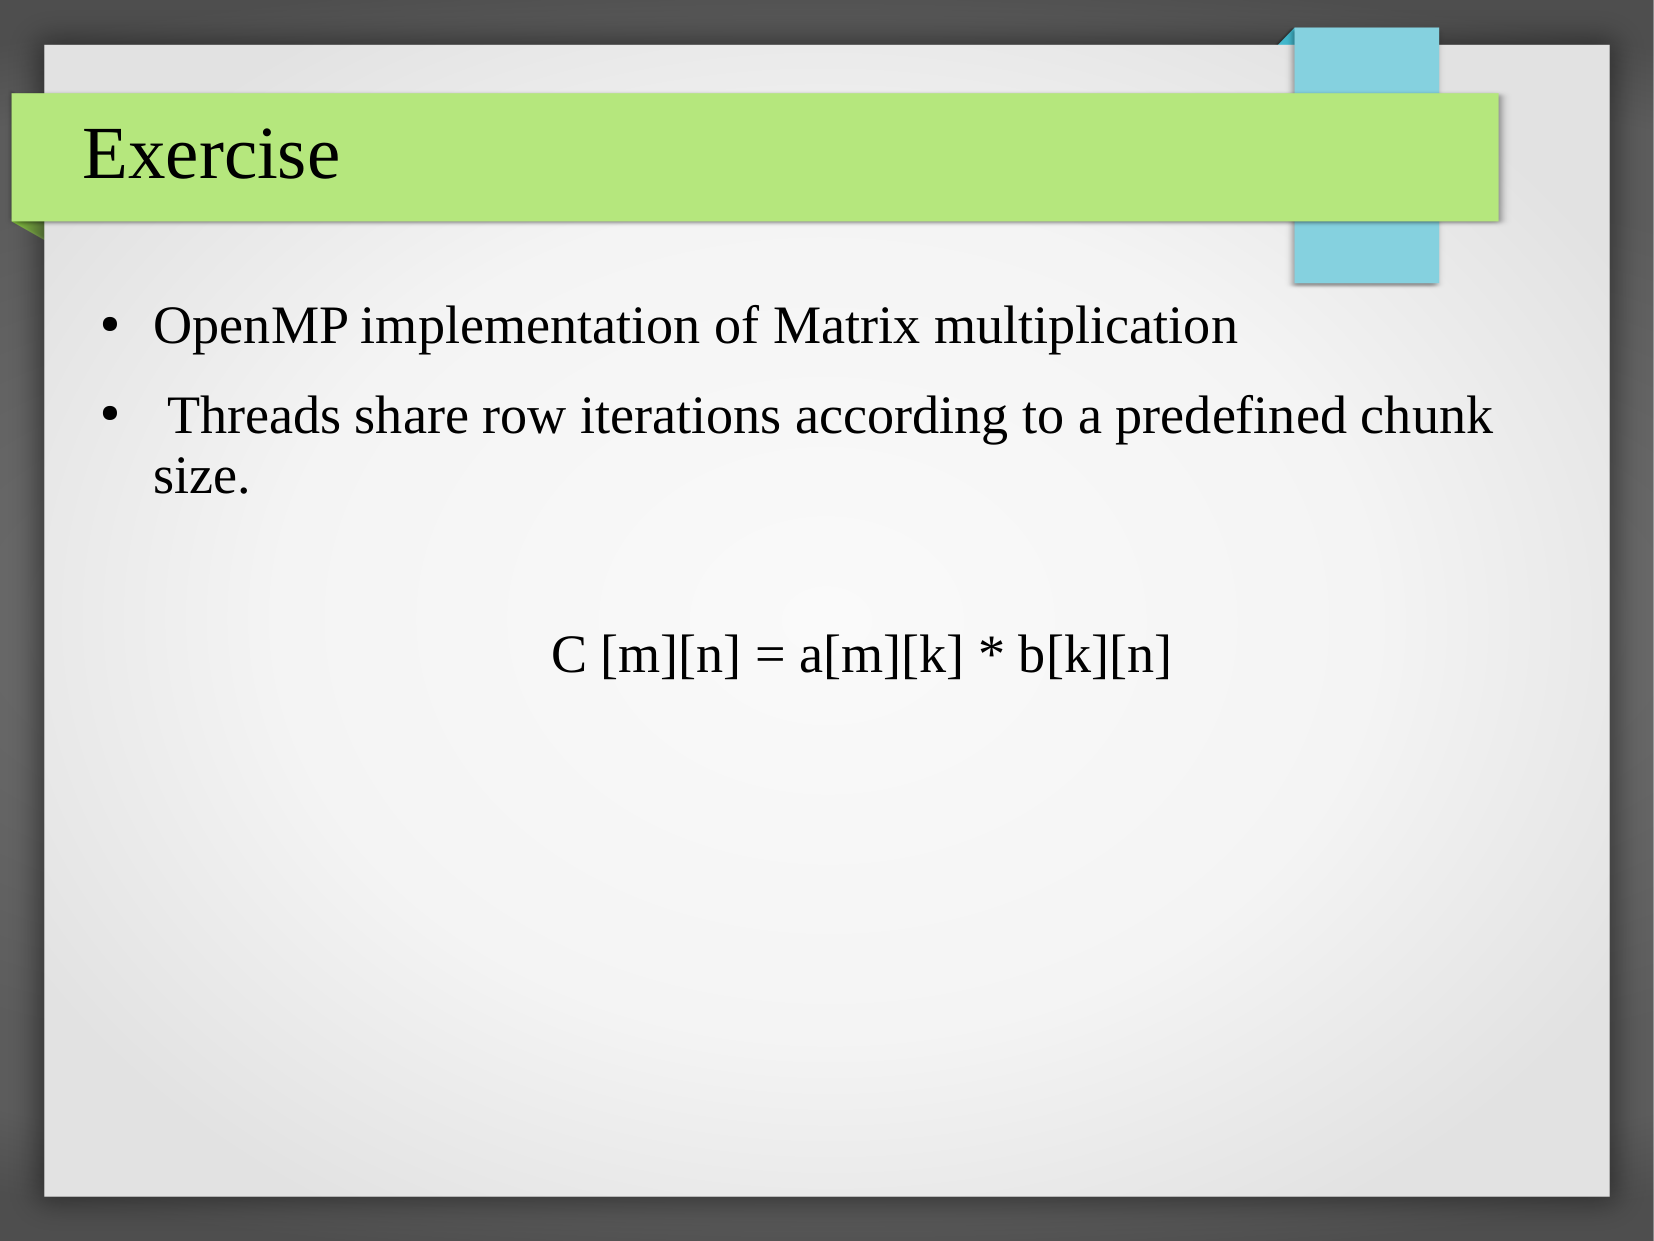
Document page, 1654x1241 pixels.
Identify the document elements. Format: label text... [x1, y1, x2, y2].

title Exercise [82, 94, 1264, 213]
list OpenMP implementation of Matrix multiplication Threads share row iterations according to a predefined chunk size. C [m][n] = a[m][k] * b[k][n] [82, 295, 1571, 1015]
picture [0, 0, 1654, 1241]
